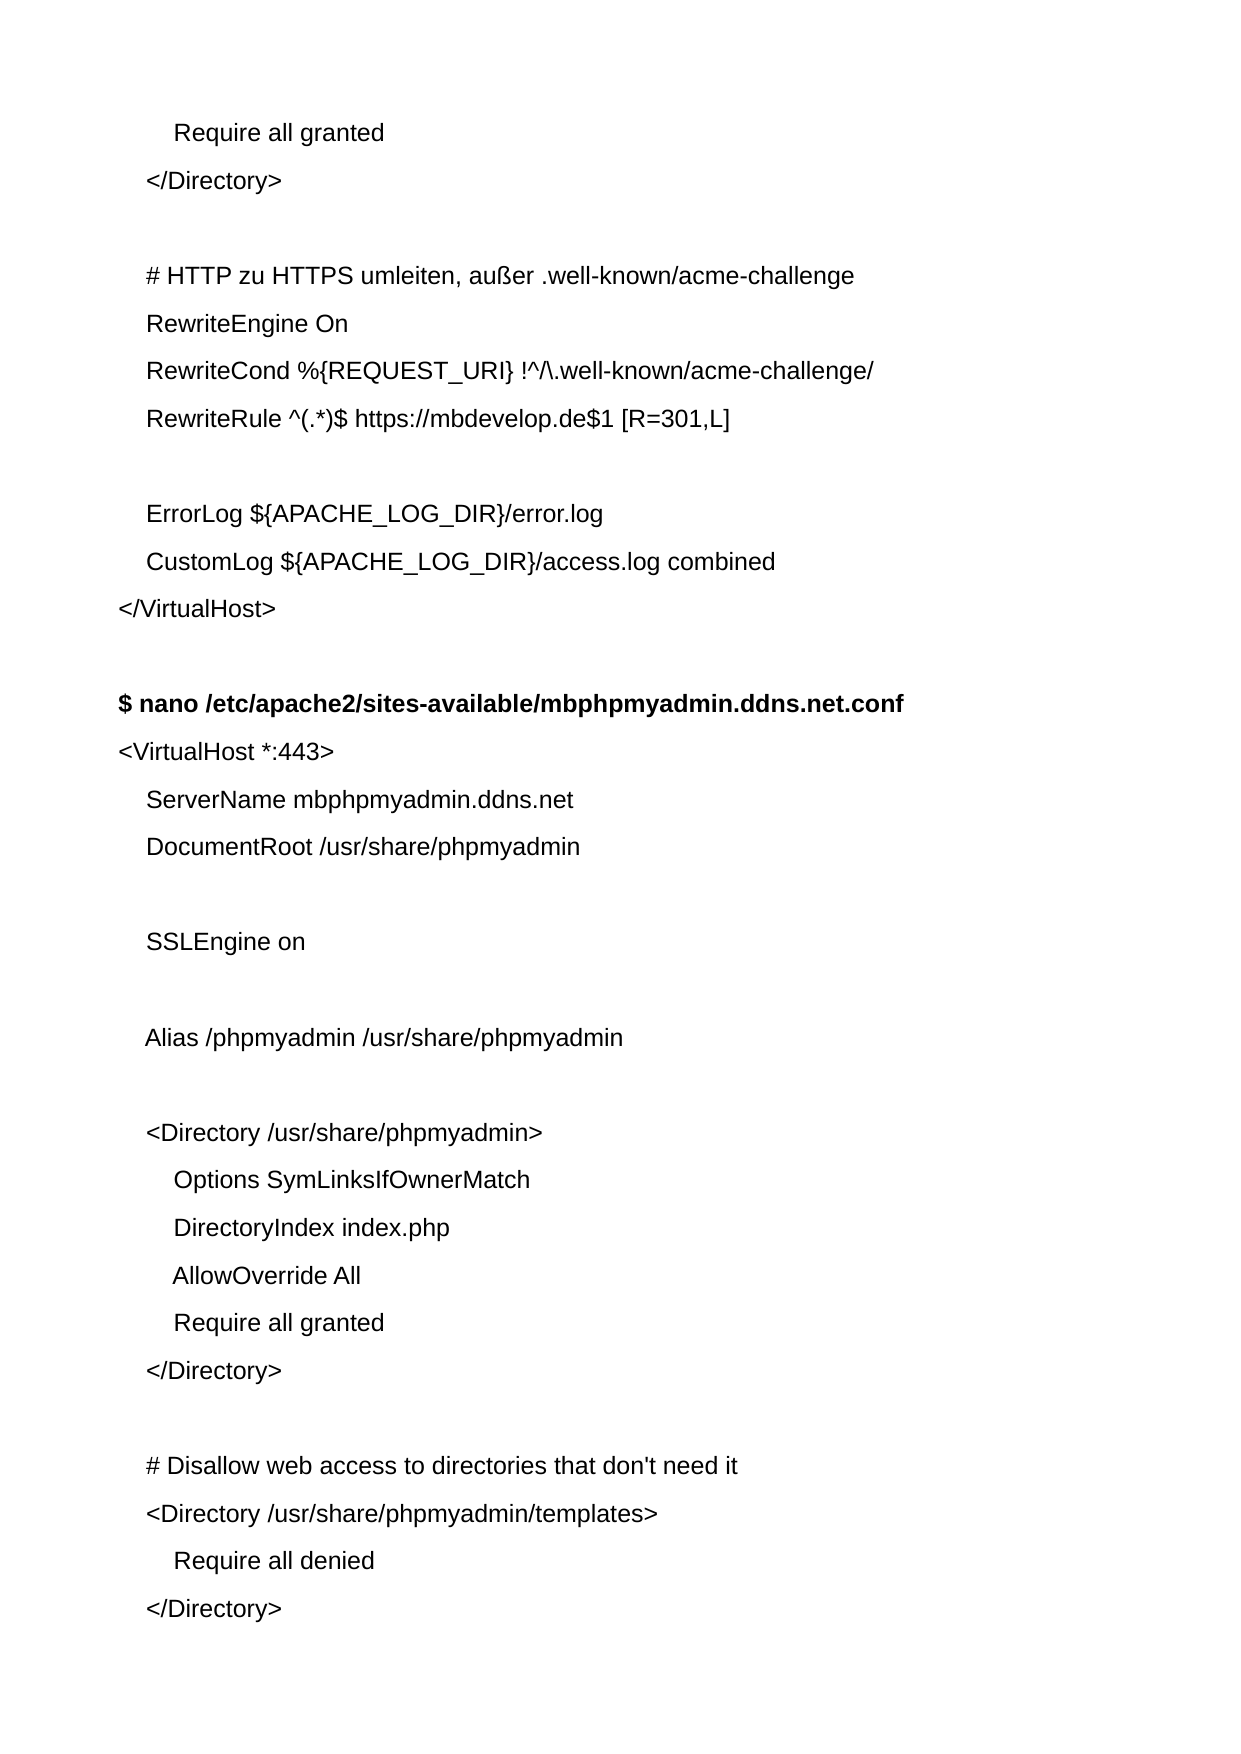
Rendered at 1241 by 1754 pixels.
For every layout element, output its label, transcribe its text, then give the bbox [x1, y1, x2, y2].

text # Disallow web access to directories that don't need it [118, 1451, 1122, 1480]
text </Directory> [118, 1594, 1122, 1623]
text RewriteRule ^(.*)$ https://mbdevelop.de$1 [R=301,L] [118, 404, 1122, 432]
text RewriteCond %{REQUEST_URI} !^/\.well-known/acme-challenge/ [118, 356, 1122, 385]
text AllowOverride All [118, 1261, 1122, 1289]
text Require all denied [118, 1546, 1122, 1575]
text ServerName mbphpmyadmin.ddns.net [118, 784, 1122, 813]
text $ nano /etc/apache2/sites-available/mbphpmyadmin.ddns.net.conf [118, 689, 1122, 718]
text DocumentRoot /usr/share/phpmyadmin [118, 832, 1122, 861]
text </Directory> [118, 1356, 1122, 1384]
text RewriteEngine On [118, 308, 1122, 337]
text </Directory> [118, 166, 1122, 194]
text SSLEngine on [118, 927, 1122, 956]
text ErrorLog ${APACHE_LOG_DIR}/error.log [118, 499, 1122, 528]
text <Directory /usr/share/phpmyadmin/templates> [118, 1499, 1122, 1527]
text Require all granted [118, 1308, 1122, 1337]
text # HTTP zu HTTPS umleiten, außer .well-known/acme-challenge [118, 261, 1122, 290]
text Alias /phpmyadmin /usr/share/phpmyadmin [118, 1023, 1122, 1051]
text DirectoryIndex index.php [118, 1213, 1122, 1242]
text Options SymLinksIfOwnerMatch [118, 1165, 1122, 1194]
text CustomLog ${APACHE_LOG_DIR}/access.log combined [118, 547, 1122, 575]
text </VirtualHost> [118, 594, 1122, 623]
text <Directory /usr/share/phpmyadmin> [118, 1118, 1122, 1147]
text Require all granted [118, 118, 1122, 147]
text <VirtualHost *:443> [118, 737, 1122, 766]
